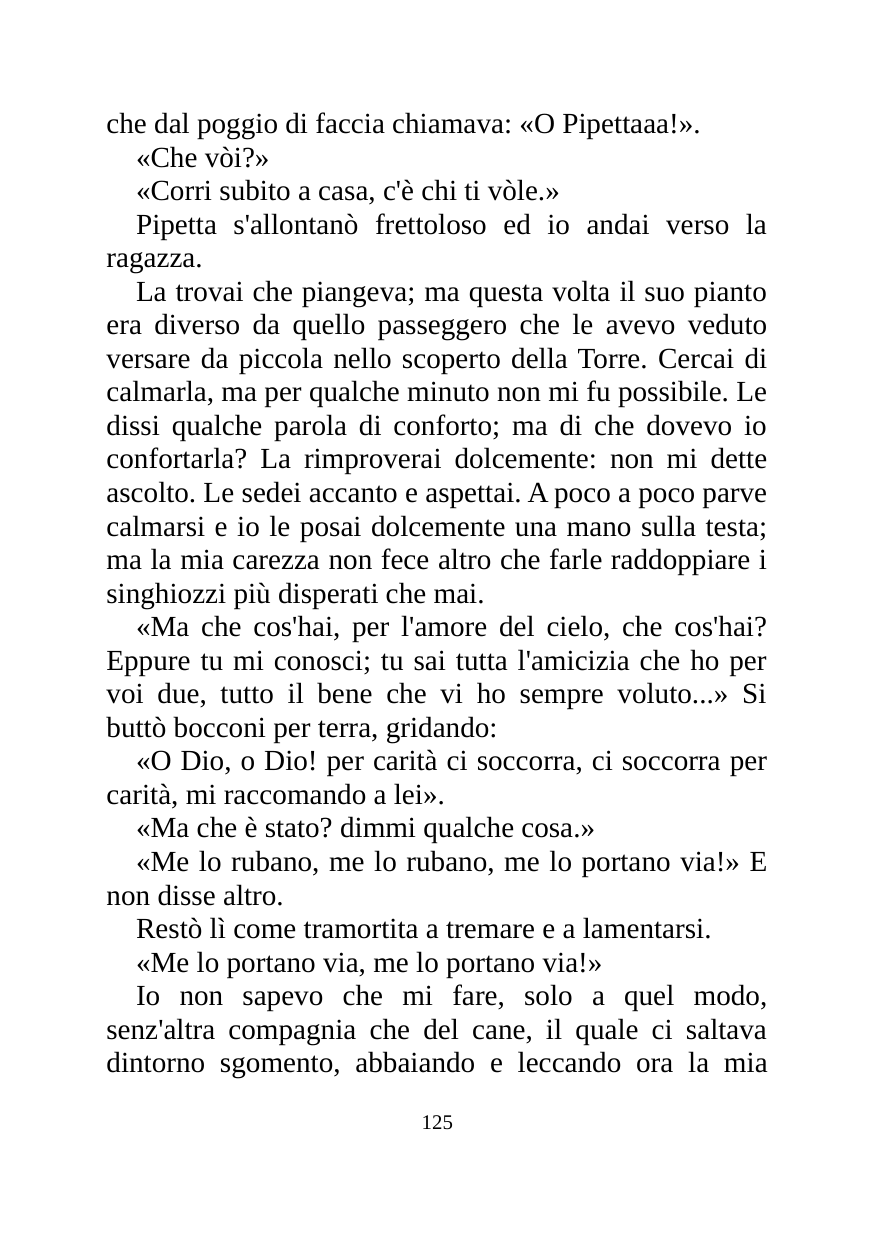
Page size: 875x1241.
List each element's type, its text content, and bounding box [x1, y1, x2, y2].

text «Corri subito a casa, c'è chi ti vòle.» [106, 173, 768, 207]
text Io non sapevo che mi fare, solo a quel modo, senz'altra compagnia che del cane, il quale ci saltava dintorno sgomento, abbaiando e leccando ora la mia [106, 978, 768, 1079]
text «Ma che è stato? dimmi qualche cosa.» [106, 811, 768, 844]
text Restò lì come tramortita a tremare e a lamentarsi. [106, 911, 768, 945]
text «Che vòi?» [106, 140, 768, 173]
text «O Dio, o Dio! per carità ci soccorra, ci soccorra per carità, mi raccomando a lei». [106, 743, 768, 811]
text «Me lo portano via, me lo portano via!» [106, 945, 768, 978]
text «Ma che cos'hai, per l'amore del cielo, che cos'hai? Eppure tu mi conosci; tu sai tutta l'amicizia che ho per voi due, tutto il bene che vi ho sempre voluto...» Si buttò bocconi per terra, gridando: [106, 609, 768, 743]
text che dal poggio di faccia chiamava: «O Pipettaaa!». [106, 106, 768, 140]
text «Me lo rubano, me lo rubano, me lo portano via!» E non disse altro. [106, 844, 768, 911]
text La trovai che piangeva; ma questa volta il suo pianto era diverso da quello passeggero che le avevo veduto versare da piccola nello scoperto della Torre. Cercai di calmarla, ma per qualche minuto non mi fu possibile. Le dissi qualche parola di conforto; ma di che dovevo io confortarla? La rimproverai dolcemente: non mi dette ascolto. Le sedei accanto e aspettai. A poco a poco parve calmarsi e io le posai dolcemente una mano sulla testa; ma la mia carezza non fece altro che farle raddoppiare i singhiozzi più disperati che mai. [106, 274, 768, 609]
text Pipetta s'allontanò frettoloso ed io andai verso la ragazza. [106, 207, 768, 274]
